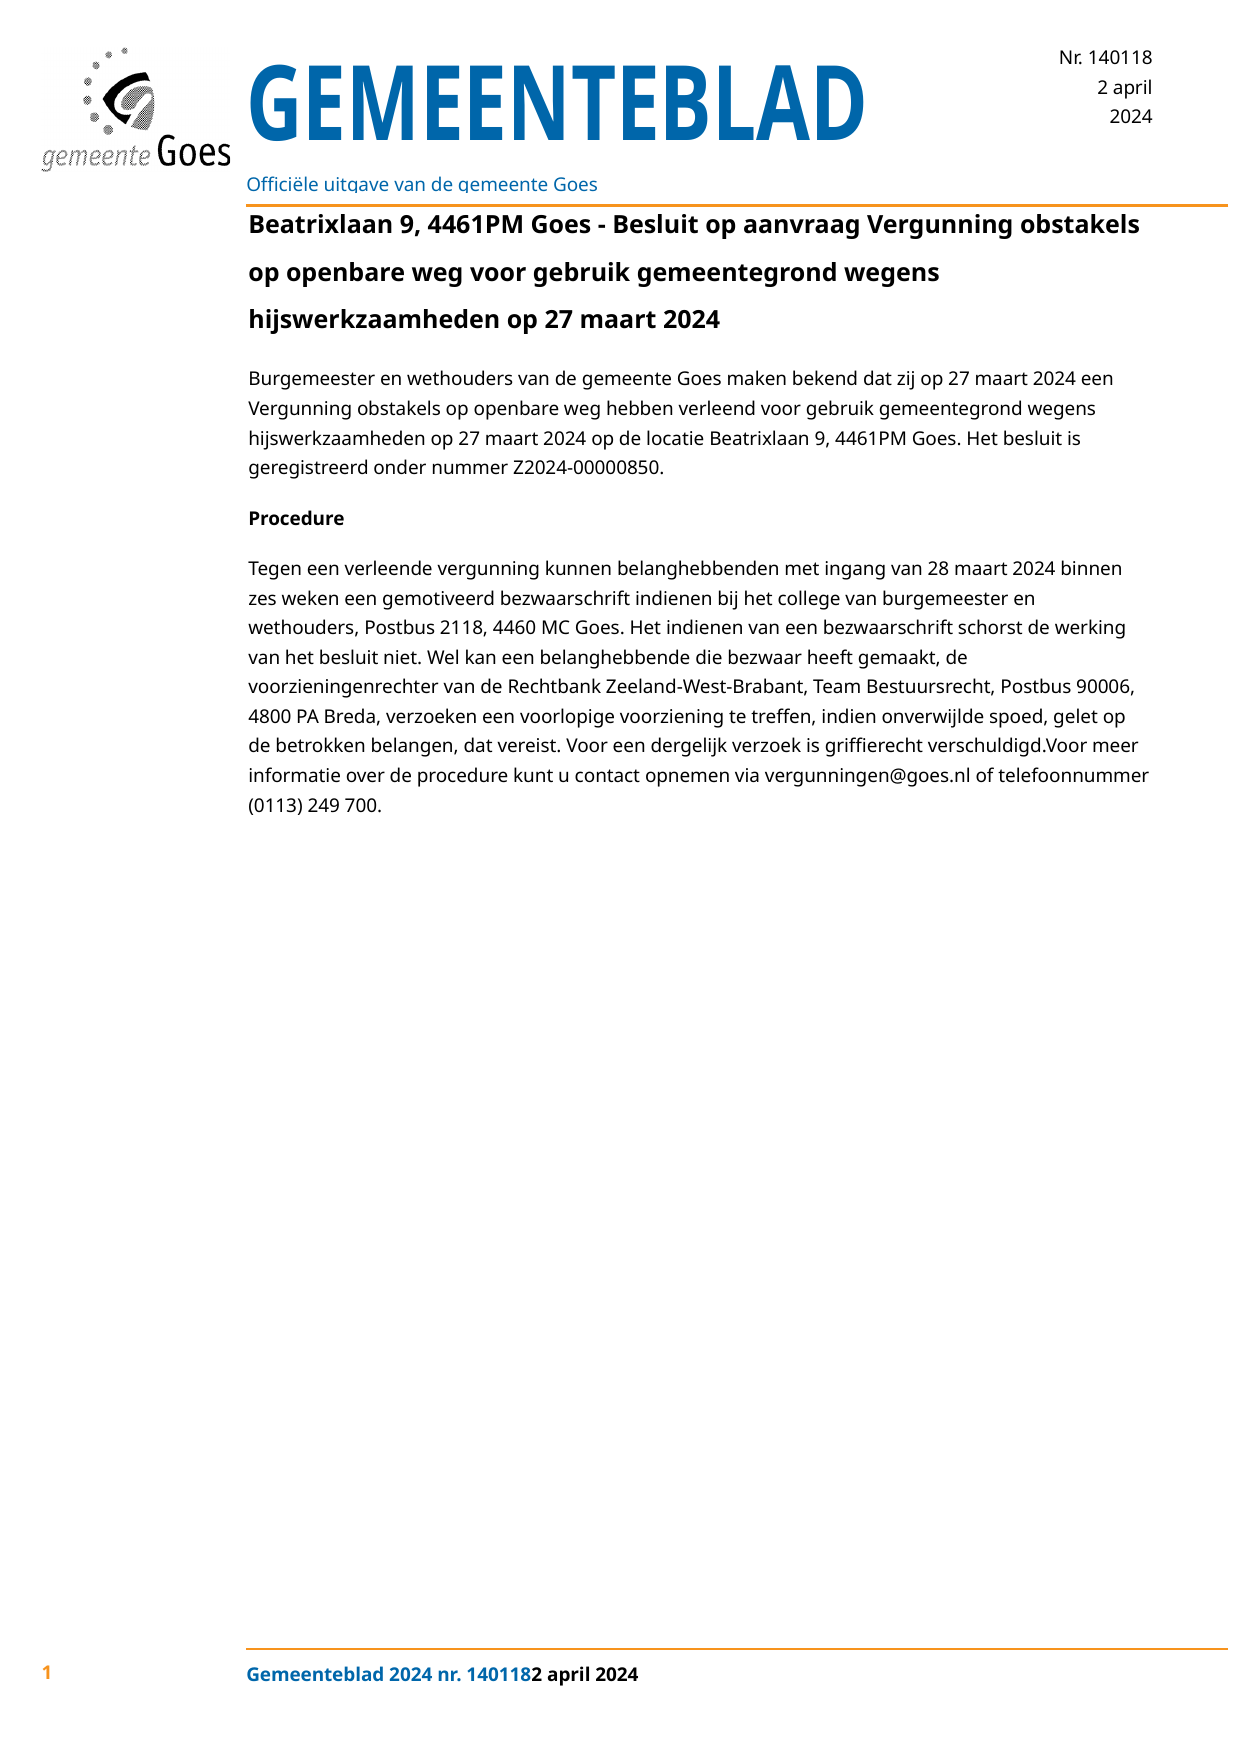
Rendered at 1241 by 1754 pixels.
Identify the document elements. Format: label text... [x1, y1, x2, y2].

picture [41, 47, 231, 172]
text Burgemeester en wethouders van de gemeente Goes maken bekend dat zij op 27 maart 2024 een Vergunning obstakels op openbare weg hebben verleend voor gebruik gemeentegrond wegens hijswerkzaamheden op 27 maart 2024 op de locatie Beatrixlaan 9, 4461PM Goes. Het besluit is geregistreerd onder nummer Z2024-00000850. [248, 366, 1152, 480]
text Procedure [248, 505, 1152, 530]
text Beatrixlaan 9, 4461PM Goes - Besluit op aanvraag Vergunning obstakels op openbare weg voor gebruik gemeentegrond wegens hijswerkzaamheden op 27 maart 2024 [248, 207, 1152, 336]
text Tegen een verleende vergunning kunnen belanghebbenden met ingang van 28 maart 2024 binnen zes weken een gemotiveerd bezwaarschrift indienen bij het college van burgemeester en wethouders, Postbus 2118, 4460 MC Goes. Het indienen van een bezwaarschrift schorst de werking van het besluit niet. Wel kan een belanghebbende die bezwaar heeft gemaakt, de voorzieningenrechter van de Rechtbank Zeeland-West-Brabant, Team Bestuursrecht, Postbus 90006, 4800 PA Breda, verzoeken een voorlopige voorziening te treffen, indien onverwijlde spoed, gelet op de betrokken belangen, dat vereist. Voor een dergelijk verzoek is griffierecht verschuldigd.Voor meer informatie over de procedure kunt u contact opnemen via vergunningen@goes.nl of telefoonnummer (0113) 249 700. [248, 555, 1152, 817]
